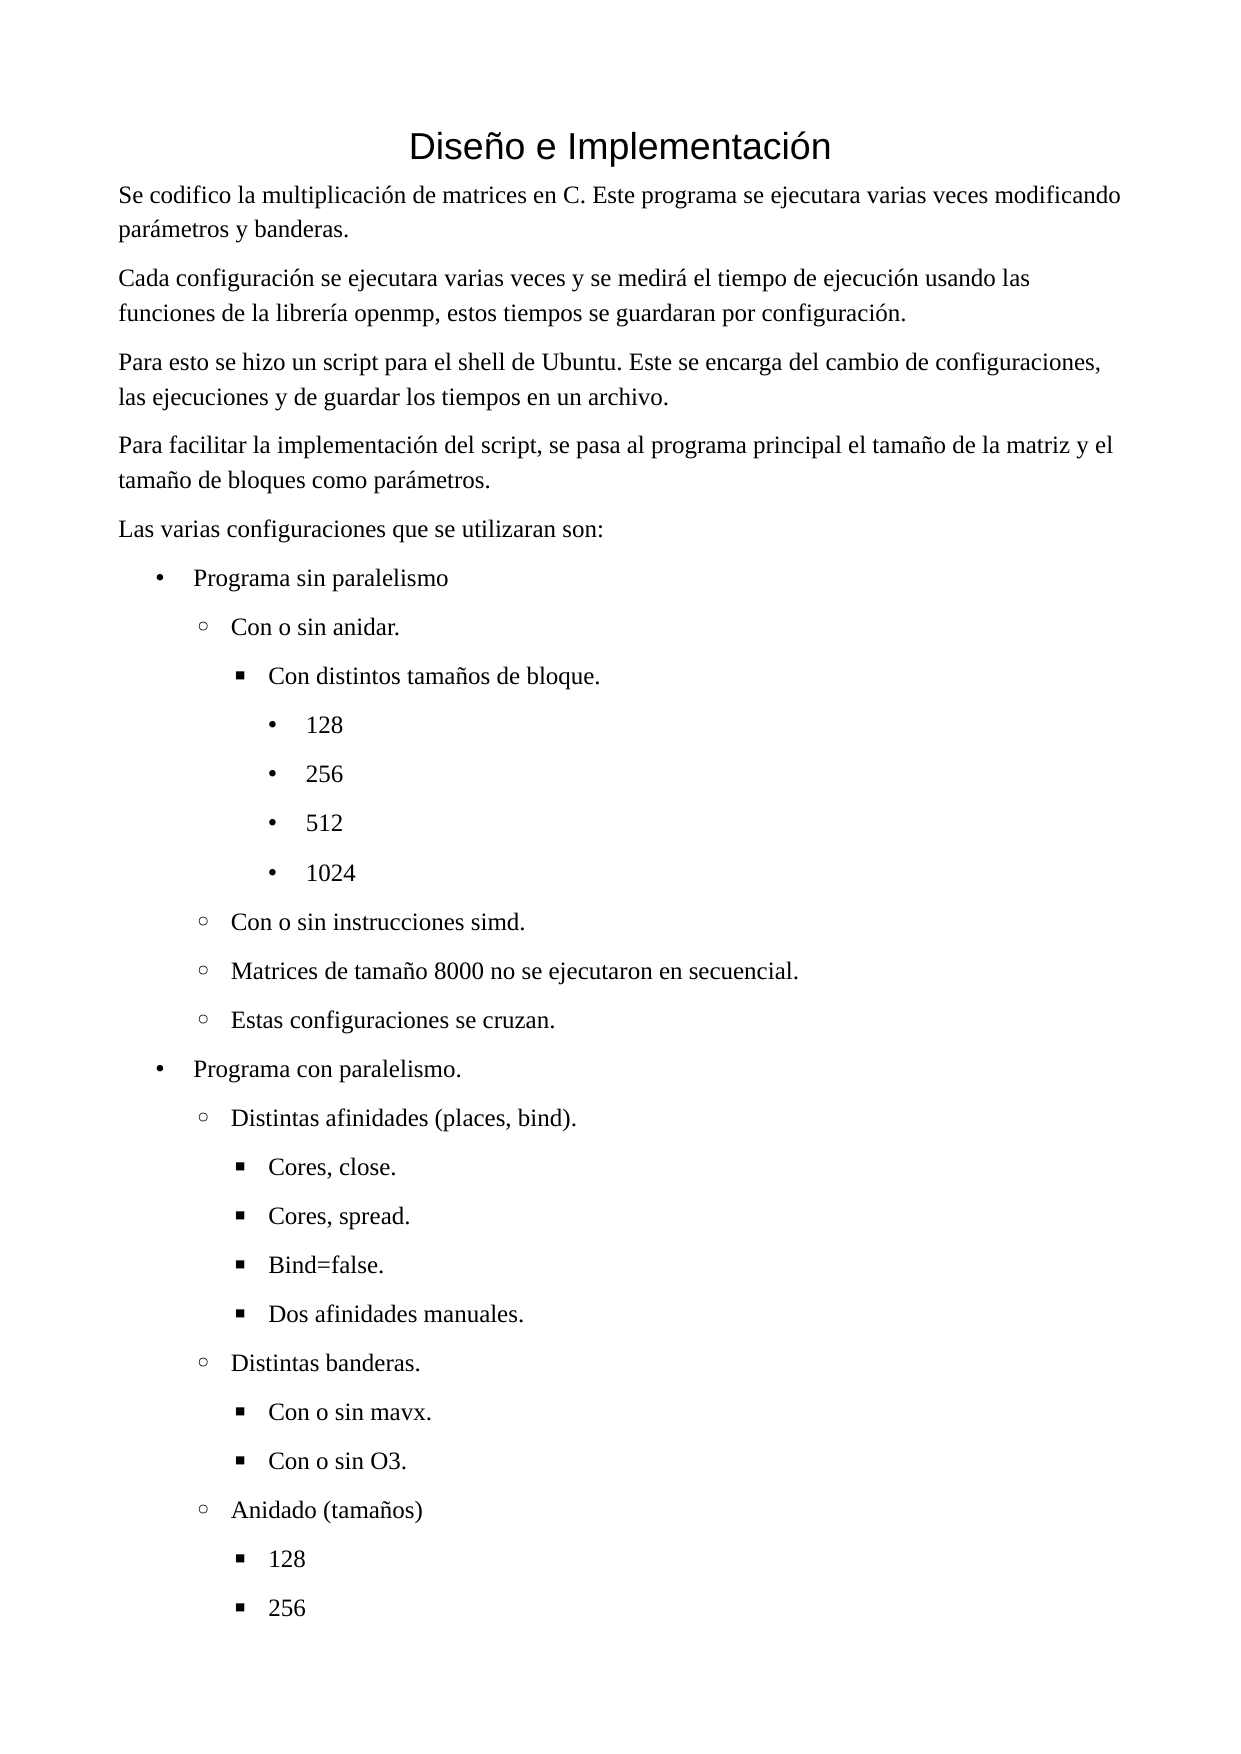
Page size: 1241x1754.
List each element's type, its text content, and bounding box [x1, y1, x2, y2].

list 256 [231, 1593, 1122, 1622]
list 1024 [268, 858, 1122, 886]
list 128 [231, 1544, 1122, 1573]
text Las varias configuraciones que se utilizaran son: [118, 514, 1122, 543]
list 128 [268, 710, 1122, 739]
list Con o sin anidar. [193, 612, 1122, 641]
list 256 [268, 759, 1122, 788]
list 512 [268, 808, 1122, 837]
list Con distintos tamaños de bloque. [231, 661, 1122, 690]
list Distintas banderas. [193, 1348, 1122, 1377]
list Distintas afinidades (places, bind). [193, 1103, 1122, 1132]
list Programa sin paralelismo [156, 563, 1122, 592]
list Programa con paralelismo. [156, 1054, 1122, 1083]
list Anidado (tamaños) [193, 1495, 1122, 1524]
list Cores, spread. [231, 1201, 1122, 1230]
list Matrices de tamaño 8000 no se ejecutaron en secuencial. [193, 956, 1122, 984]
list Cores, close. [231, 1152, 1122, 1181]
list Con o sin instrucciones simd. [193, 907, 1122, 935]
subtitle Diseño e Implementación [118, 124, 1122, 167]
list Estas configuraciones se cruzan. [193, 1005, 1122, 1033]
list Bind=false. [231, 1250, 1122, 1279]
text Se codifico la multiplicación de matrices en C. Este programa se ejecutara varias veces modificando parámetros y banderas. [118, 180, 1122, 243]
list Con o sin mavx. [231, 1397, 1122, 1426]
list Con o sin O3. [231, 1446, 1122, 1475]
list Dos afinidades manuales. [231, 1299, 1122, 1328]
text Para esto se hizo un script para el shell de Ubuntu. Este se encarga del cambio de configuraciones, las ejecuciones y de guardar los tiempos en un archivo. [118, 347, 1122, 410]
text Para facilitar la implementación del script, se pasa al programa principal el tamaño de la matriz y el tamaño de bloques como parámetros. [118, 431, 1122, 494]
text Cada configuración se ejecutara varias veces y se medirá el tiempo de ejecución usando las funciones de la librería openmp, estos tiempos se guardaran por configuración. [118, 263, 1122, 327]
